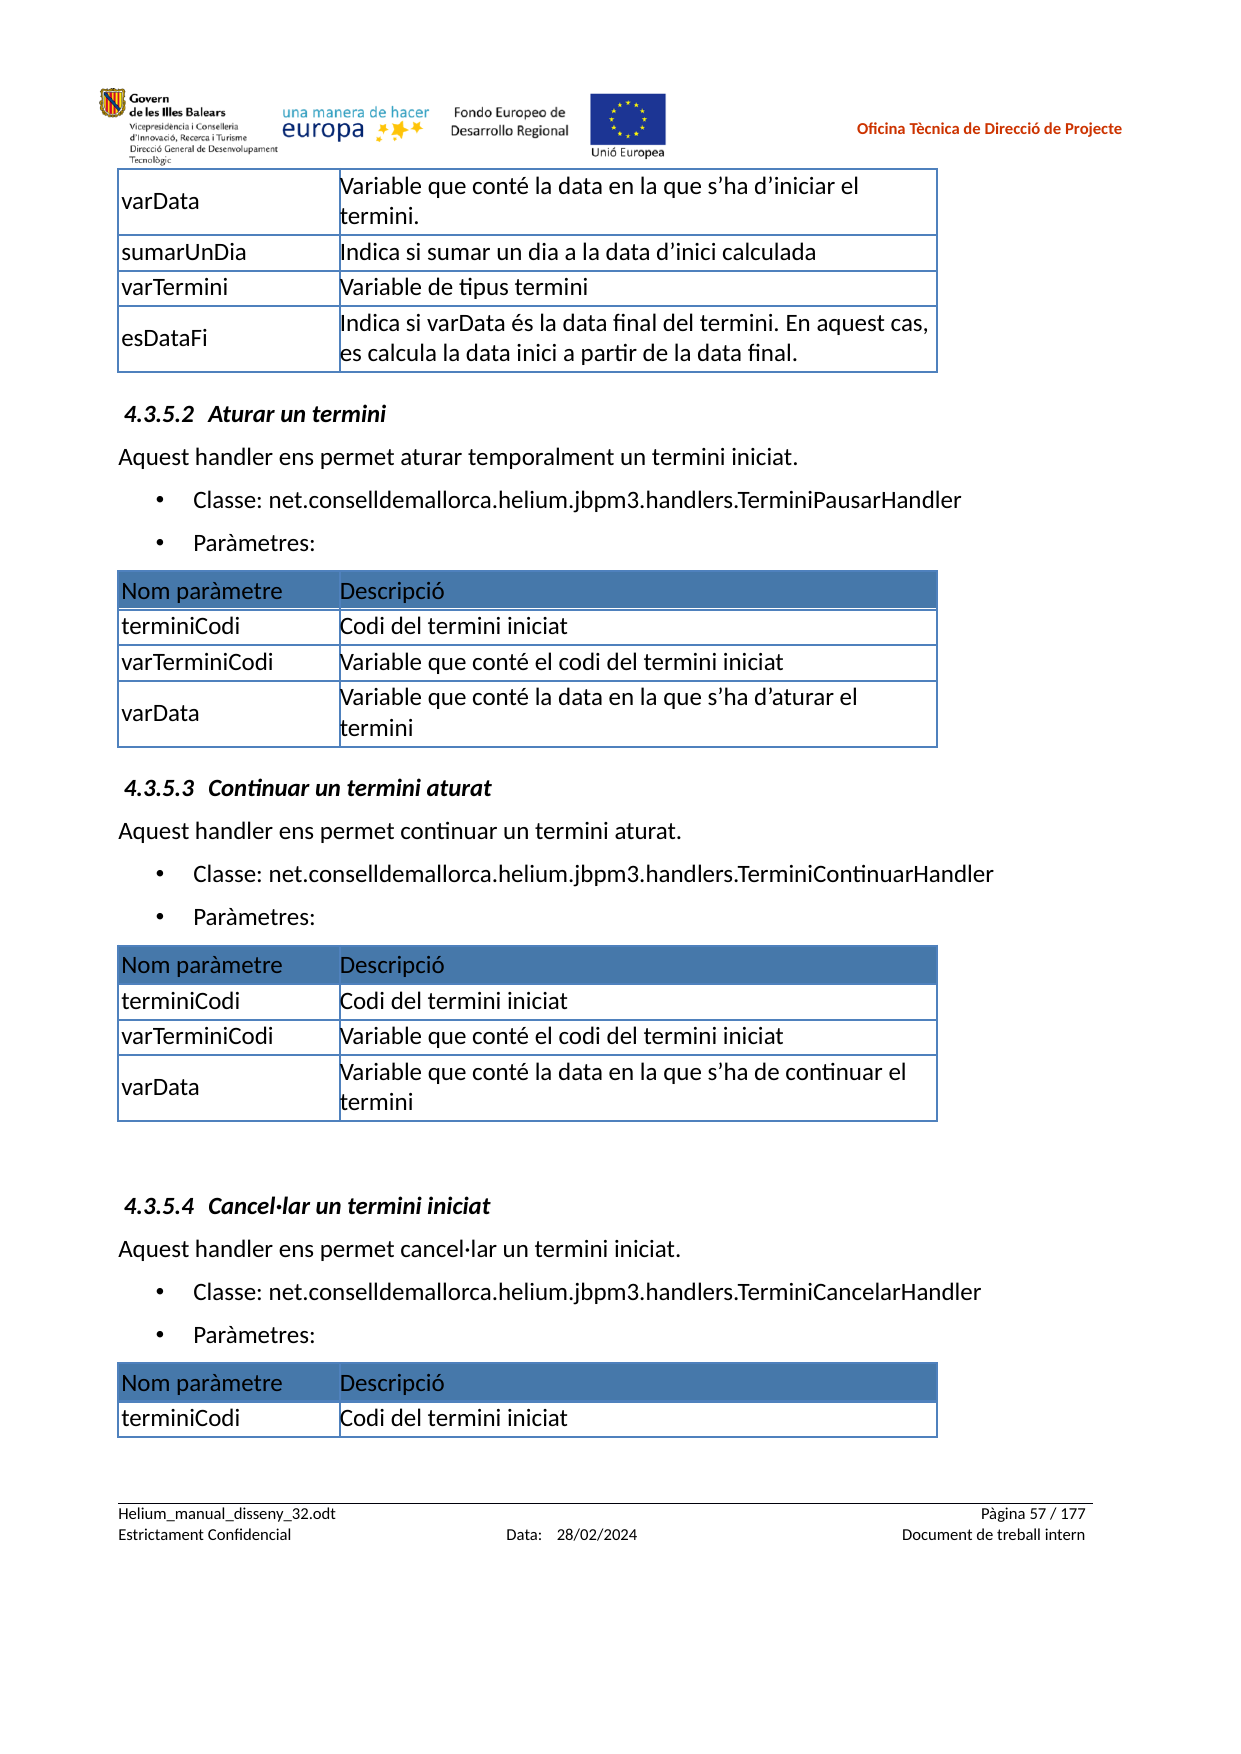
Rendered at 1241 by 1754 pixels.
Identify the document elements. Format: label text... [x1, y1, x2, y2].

table_cell Variable que conté la data en la que s’ha d’aturar el termini [341, 682, 936, 746]
table_cell Codi del termini iniciat [341, 985, 936, 1018]
table_cell varTermini [119, 272, 339, 305]
table_cell Variable que conté el codi del termini iniciat [341, 646, 936, 679]
list Classe: net.conselldemallorca.helium.jbpm3.handlers.TerminiCancelarHandler [156, 1276, 1122, 1306]
table_cell Codi del termini iniciat [341, 1403, 936, 1436]
table_cell terminiCodi [119, 611, 339, 644]
table_cell varData [119, 682, 339, 746]
subtitle Aturar un termini [118, 398, 1122, 428]
table_header Nom paràmetre [119, 572, 339, 608]
text Aquest handler ens permet cancel·lar un termini iniciat. [118, 1233, 1122, 1263]
table_cell Indica si varData és la data final del termini. En aquest cas, es calcula la data inici a partir de la data final. [341, 307, 936, 371]
table_cell Codi del termini iniciat [341, 611, 936, 644]
table_cell varTerminiCodi [119, 1021, 339, 1054]
text Aquest handler ens permet aturar temporalment un termini iniciat. [118, 441, 1122, 471]
picture [99, 87, 668, 166]
list Paràmetres: [156, 527, 1122, 557]
table_cell terminiCodi [119, 985, 339, 1018]
table_cell varData [119, 1056, 339, 1120]
table_cell varData [119, 170, 339, 234]
table_cell Variable de tipus termini [341, 272, 936, 305]
table_cell terminiCodi [119, 1403, 339, 1436]
table_cell Indica si sumar un dia a la data d’inici calculada [341, 236, 936, 269]
table_header Nom paràmetre [119, 947, 339, 983]
table_header Descripció [341, 947, 936, 983]
table_header Descripció [341, 572, 936, 608]
subtitle Continuar un termini aturat [118, 773, 1122, 803]
list Classe: net.conselldemallorca.helium.jbpm3.handlers.TerminiPausarHandler [156, 484, 1122, 514]
subtitle Cancel·lar un termini iniciat [118, 1190, 1122, 1220]
list Paràmetres: [156, 901, 1122, 932]
table_cell Variable que conté la data en la que s’ha d’iniciar el termini. [341, 170, 936, 234]
table_header Descripció [341, 1364, 936, 1400]
text Aquest handler ens permet continuar un termini aturat. [118, 815, 1122, 846]
table_cell Variable que conté el codi del termini iniciat [341, 1021, 936, 1054]
table_cell esDataFi [119, 307, 339, 371]
table_cell sumarUnDia [119, 236, 339, 269]
table_header Nom paràmetre [119, 1364, 339, 1400]
table_cell Variable que conté la data en la que s’ha de continuar el termini [341, 1056, 936, 1120]
table_cell varTerminiCodi [119, 646, 339, 679]
list Paràmetres: [156, 1319, 1122, 1349]
list Classe: net.conselldemallorca.helium.jbpm3.handlers.TerminiContinuarHandler [156, 858, 1122, 889]
